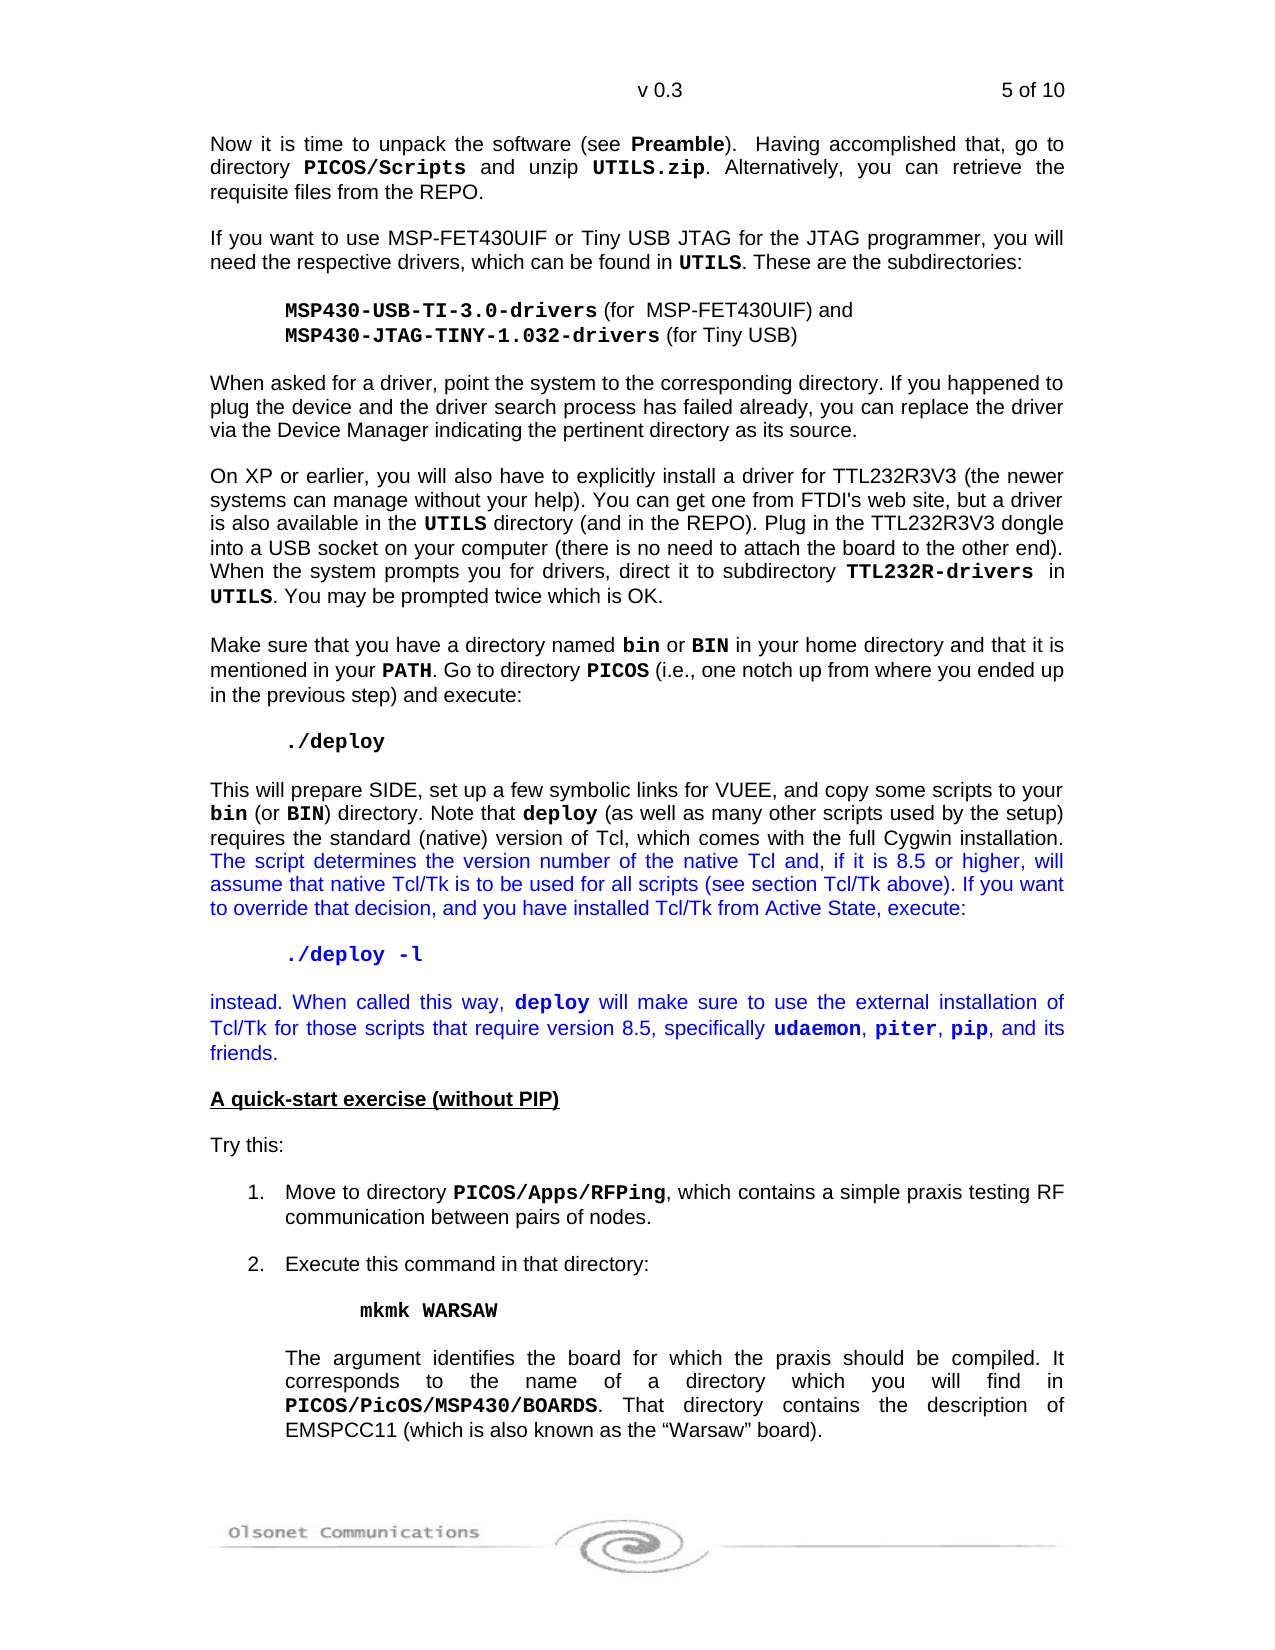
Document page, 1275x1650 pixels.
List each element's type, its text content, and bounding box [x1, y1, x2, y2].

picture [210, 1504, 1065, 1596]
text MSP430-JTAG-TINY-1.032-drivers (for Tiny USB) [285, 324, 1065, 349]
list Move to directory PICOS/Apps/RFPing, which contains a simple praxis testing RF communication between pairs of nodes. [247, 1181, 1065, 1229]
text This will prepare SIDE, set up a few symbolic links for VUEE, and copy some scripts to your bin (or BIN) directory. Note that deploy (as well as many other scripts used by the setup) requires the standard (native) version of Tcl, which comes with the full Cygwin installation. The script determines the version number of the native Tcl and, if it is 8.5 or higher, will assume that native Tcl/Tk is to be used for all scripts (see section Tcl/Tk above). If you want to override that decision, and you have installed Tcl/Tk from Active State, execute: [210, 778, 1065, 919]
list The argument identifies the board for which the praxis should be compiled. It corresponds to the name of a directory which you will find in PICOS/PicOS/MSP430/BOARDS. That directory contains the description of EMSPCC11 (which is also known as the “Warsaw” board). [247, 1347, 1065, 1442]
text A quick-start exercise (without PIP) [210, 1088, 1065, 1111]
text Now it is time to unpack the software (see Preamble). Having accomplished that, go to directory PICOS/Scripts and unzip UTILS.zip. Alternatively, you can retrieve the requisite files from the REPO. [210, 132, 1065, 204]
text Make sure that you have a directory named bin or BIN in your home directory and that it is mentioned in your PATH. Go to directory PICOS (i.e., one notch up from where you ended up in the previous step) and execute: [210, 633, 1065, 707]
text When asked for a driver, point the system to the corresponding directory. If you happened to plug the device and the driver search process has failed already, you can replace the driver via the Device Manager indicating the pertinent directory as its source. [210, 372, 1065, 442]
text MSP430-USB-TI-3.0-drivers (for MSP-FET430UIF) and [285, 298, 1065, 324]
text ./deploy [210, 730, 1065, 755]
text instead. When called this way, deploy will make sure to use the external installation of Tcl/Tk for those scripts that require version 8.5, specifically udaemon, piter, pip, and its friends. [210, 991, 1065, 1064]
text If you want to use MSP-FET430UIF or Tiny USB JTAG for the JTAG programmer, you will need the respective drivers, which can be found in UTILS. These are the subdirectories: [210, 227, 1065, 275]
text ./deploy -l [210, 943, 1065, 968]
text On XP or earlier, you will also have to explicitly install a driver for TTL232R3V3 (the newer systems can manage without your help). You can get one from FTDI's web site, but a driver is also available in the UTILS directory (and in the REPO). Plug in the TTL232R3V3 dongle into a USB socket on your computer (there is no need to attach the board to the other end). When the system prompts you for drivers, direct it to subdirectory TTL232R-drivers in UTILS. You may be prompted twice which is OK. [210, 465, 1065, 610]
list mkmk WARSAW [247, 1298, 1065, 1324]
list Execute this command in that directory: [247, 1252, 1065, 1275]
text Try this: [210, 1134, 1065, 1157]
